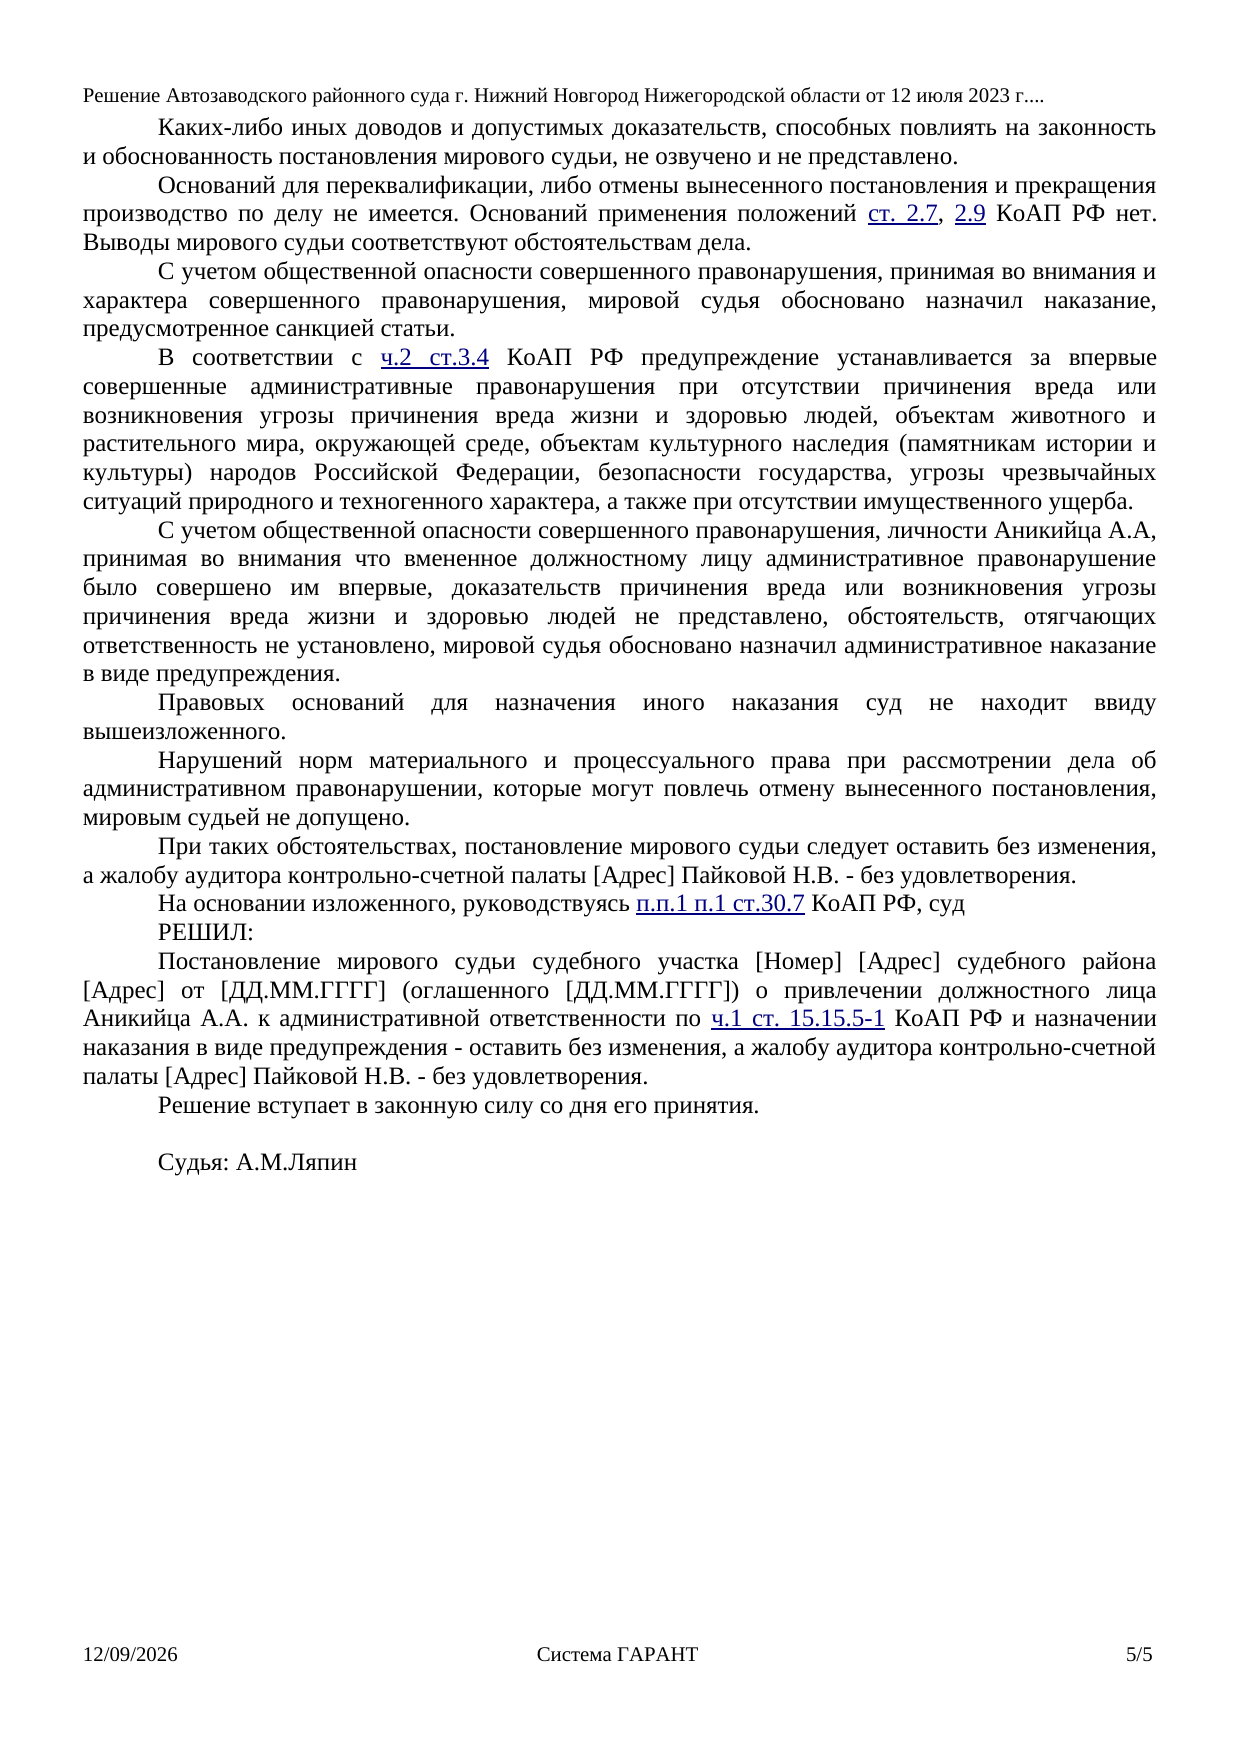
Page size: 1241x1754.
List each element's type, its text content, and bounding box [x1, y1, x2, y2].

text В соответствии с ч.2 ст.3.4 КоАП РФ предупреждение устанавливается за впервые совершенные административные правонарушения при отсутствии причинения вреда или возникновения угрозы причинения вреда жизни и здоровью людей, объектам животного и растительного мира, окружающей среде, объектам культурного наследия (памятникам истории и культуры) народов Российской Федерации, безопасности государства, угрозы чрезвычайных ситуаций природного и техногенного характера, а также при отсутствии имущественного ущерба. [83, 342, 1157, 515]
text Нарушений норм материального и процессуального права при рассмотрении дела об административном правонарушении, которые могут повлечь отмену вынесенного постановления, мировым судьей не допущено. [83, 745, 1157, 831]
text Решение вступает в законную силу со дня его принятия. [83, 1090, 1157, 1118]
text Постановление мирового судьи судебного участка [Номер] [Адрес] судебного района [Адрес] от [ДД.ММ.ГГГГ] (оглашенного [ДД.ММ.ГГГГ]) о привлечении должностного лица Аникийца А.А. к административной ответственности по ч.1 ст. 15.15.5-1 КоАП РФ и назначении наказания в виде предупреждения - оставить без изменения, а жалобу аудитора контрольно-счетной палаты [Адрес] Пайковой Н.В. - без удовлетворения. [83, 946, 1157, 1090]
text Каких-либо иных доводов и допустимых доказательств, способных повлиять на законность и обоснованность постановления мирового судьи, не озвучено и не представлено. [83, 112, 1157, 170]
text При таких обстоятельствах, постановление мирового судьи следует оставить без изменения, а жалобу аудитора контрольно-счетной палаты [Адрес] Пайковой Н.В. - без удовлетворения. [83, 831, 1157, 888]
text С учетом общественной опасности совершенного правонарушения, принимая во внимания и характера совершенного правонарушения, мировой судья обосновано назначил наказание, предусмотренное санкцией статьи. [83, 256, 1157, 342]
text Правовых оснований для назначения иного наказания суд не находит ввиду вышеизложенного. [83, 687, 1157, 745]
text Судья: А.М.Ляпин [83, 1147, 1157, 1176]
text На основании изложенного, руководствуясь п.п.1 п.1 ст.30.7 КоАП РФ, суд [83, 888, 1157, 917]
text С учетом общественной опасности совершенного правонарушения, личности Аникийца А.А, принимая во внимания что вмененное должностному лицу административное правонарушение было совершено им впервые, доказательств причинения вреда или возникновения угрозы причинения вреда жизни и здоровью людей не представлено, обстоятельств, отягчающих ответственность не установлено, мировой судья обосновано назначил административное наказание в виде предупреждения. [83, 515, 1157, 687]
text РЕШИЛ: [83, 917, 1157, 946]
text Оснований для переквалификации, либо отмены вынесенного постановления и прекращения производство по делу не имеется. Оснований применения положений ст. 2.7, 2.9 КоАП РФ нет. Выводы мирового судьи соответствуют обстоятельствам дела. [83, 170, 1157, 256]
